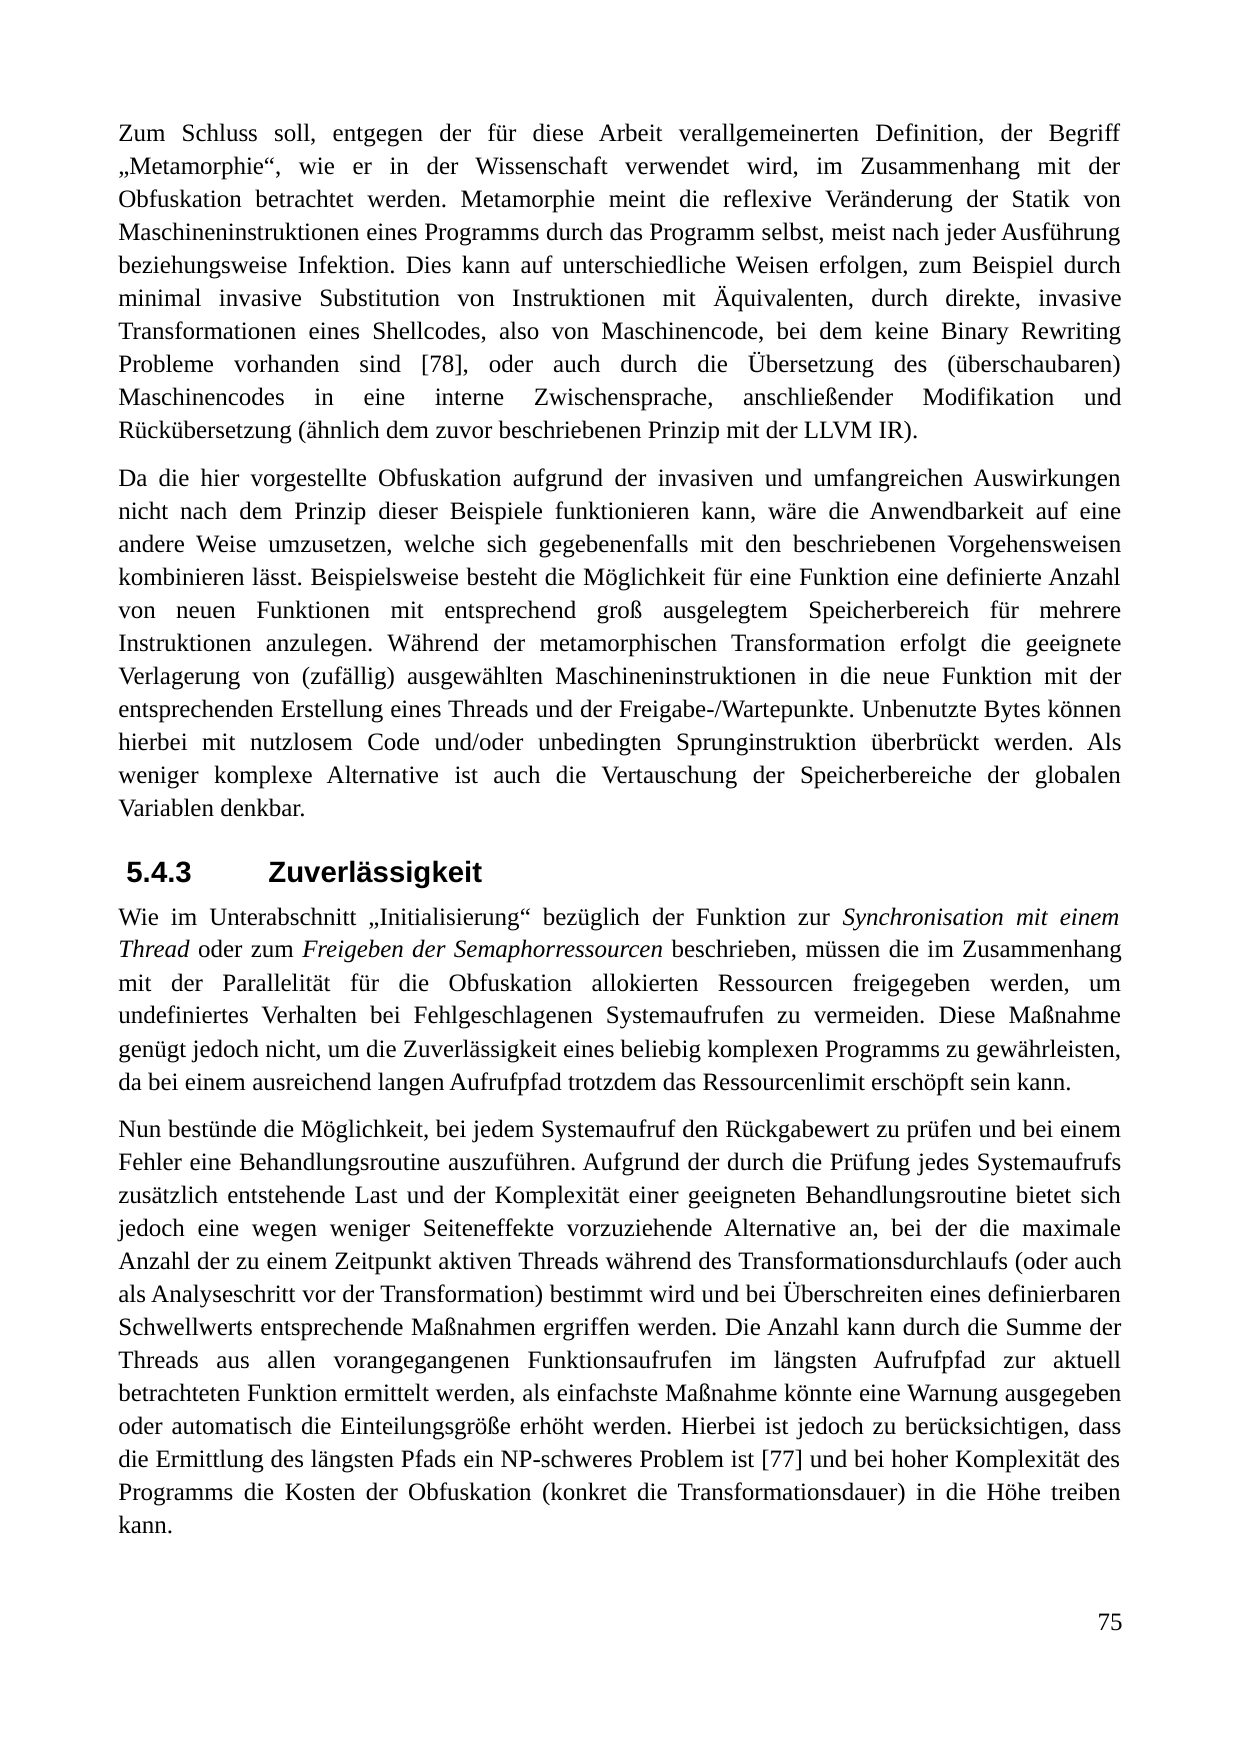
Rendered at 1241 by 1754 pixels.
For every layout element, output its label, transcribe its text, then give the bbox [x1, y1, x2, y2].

text Da die hier vorgestellte Obfuskation aufgrund der invasiven und umfangreichen Auswirkungen nicht nach dem Prinzip dieser Beispiele funktionieren kann, wäre die Anwendbarkeit auf eine andere Weise umzusetzen, welche sich gegebenenfalls mit den beschriebenen Vorgehensweisen kombinieren lässt. Beispielsweise besteht die Möglichkeit für eine Funktion eine definierte Anzahl von neuen Funktionen mit entsprechend groß ausgelegtem Speicherbereich für mehrere Instruktionen anzulegen. Während der metamorphischen Transformation erfolgt die geeignete Verlagerung von (zufällig) ausgewählten Maschineninstruktionen in die neue Funktion mit der entsprechenden Erstellung eines Threads und der Freigabe-/Wartepunkte. Unbenutzte Bytes können hierbei mit nutzlosem Code und/oder unbedingten Sprunginstruktion überbrückt werden. Als weniger komplexe Alternative ist auch die Vertauschung der Speicherbereiche der globalen Variablen denkbar. [118, 463, 1122, 822]
text Wie im Unterabschnitt „Initialisierung“ bezüglich der Funktion zur Synchronisation mit einem Thread oder zum Freigeben der Semaphorressourcen beschrieben, müssen die im Zusammenhang mit der Parallelität für die Obfuskation allokierten Ressourcen freigegeben werden, um undefiniertes Verhalten bei Fehlgeschlagenen Systemaufrufen zu vermeiden. Diese Maßnahme genügt jedoch nicht, um die Zuverlässigkeit eines beliebig komplexen Programms zu gewährleisten, da bei einem ausreichend langen Aufrufpfad trotzdem das Ressourcenlimit erschöpft sein kann. [118, 902, 1122, 1095]
text Nun bestünde die Möglichkeit, bei jedem Systemaufruf den Rückgabewert zu prüfen und bei einem Fehler eine Behandlungsroutine auszuführen. Aufgrund der durch die Prüfung jedes Systemaufrufs zusätzlich entstehende Last und der Komplexität einer geeigneten Behandlungsroutine bietet sich jedoch eine wegen weniger Seiteneffekte vorzuziehende Alternative an, bei der die maximale Anzahl der zu einem Zeitpunkt aktiven Threads während des Transformationsdurchlaufs (oder auch als Analyseschritt vor der Transformation) bestimmt wird und bei Überschreiten eines definierbaren Schwellwerts entsprechende Maßnahmen ergriffen werden. Die Anzahl kann durch die Summe der Threads aus allen vorangegangenen Funktionsaufrufen im längsten Aufrufpfad zur aktuell betrachteten Funktion ermittelt werden, als einfachste Maßnahme könnte eine Warnung ausgegeben oder automatisch die Einteilungsgröße erhöht werden. Hierbei ist jedoch zu berücksichtigen, dass die Ermittlung des längsten Pfads ein NP-schweres Problem ist [77] und bei hoher Komplexität des Programms die Kosten der Obfuskation (konkret die Transformationsdauer) in die Höhe treiben kann. [118, 1114, 1122, 1539]
subtitle Zuverlässigkeit [118, 855, 1122, 889]
text Zum Schluss soll, entgegen der für diese Arbeit verallgemeinerten Definition, der Begriff „Metamorphie“, wie er in der Wissenschaft verwendet wird, im Zusammenhang mit der Obfuskation betrachtet werden. Metamorphie meint die reflexive Veränderung der Statik von Maschineninstruktionen eines Programms durch das Programm selbst, meist nach jeder Ausführung beziehungsweise Infektion. Dies kann auf unterschiedliche Weisen erfolgen, zum Beispiel durch minimal invasive Substitution von Instruktionen mit Äquivalenten, durch direkte, invasive Transformationen eines Shellcodes, also von Maschinencode, bei dem keine Binary Rewriting Probleme vorhanden sind [78], oder auch durch die Übersetzung des (überschaubaren) Maschinencodes in eine interne Zwischensprache, anschließender Modifikation und Rückübersetzung (ähnlich dem zuvor beschriebenen Prinzip mit der LLVM IR). [118, 118, 1122, 444]
